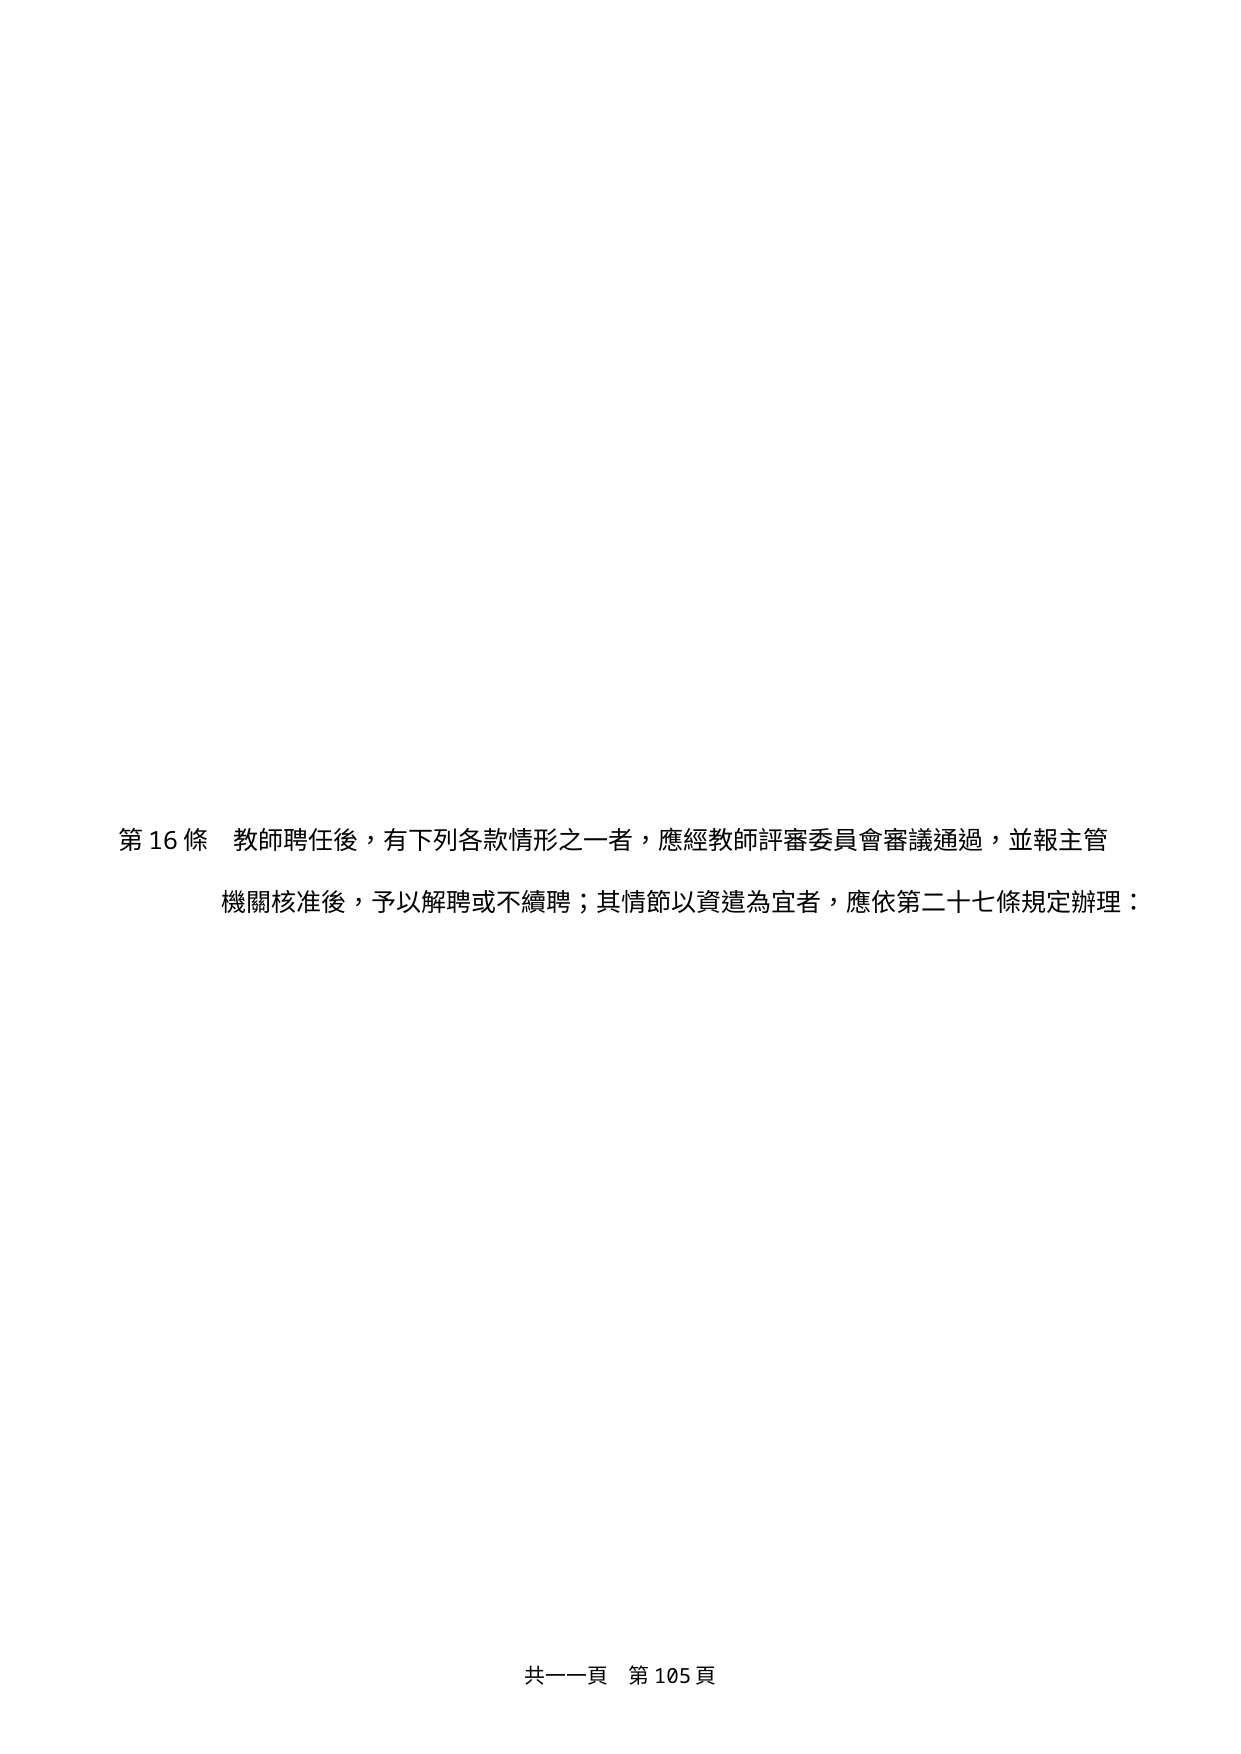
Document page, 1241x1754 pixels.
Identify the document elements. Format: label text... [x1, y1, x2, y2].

text 第16條 教師聘任後，有下列各款情形之一者，應經教師評審委員會審議通過，並報主管機關核准後，予以解聘或不續聘；其情節以資遣為宜者，應依第二十七條規定辦理： [118, 797, 1122, 922]
